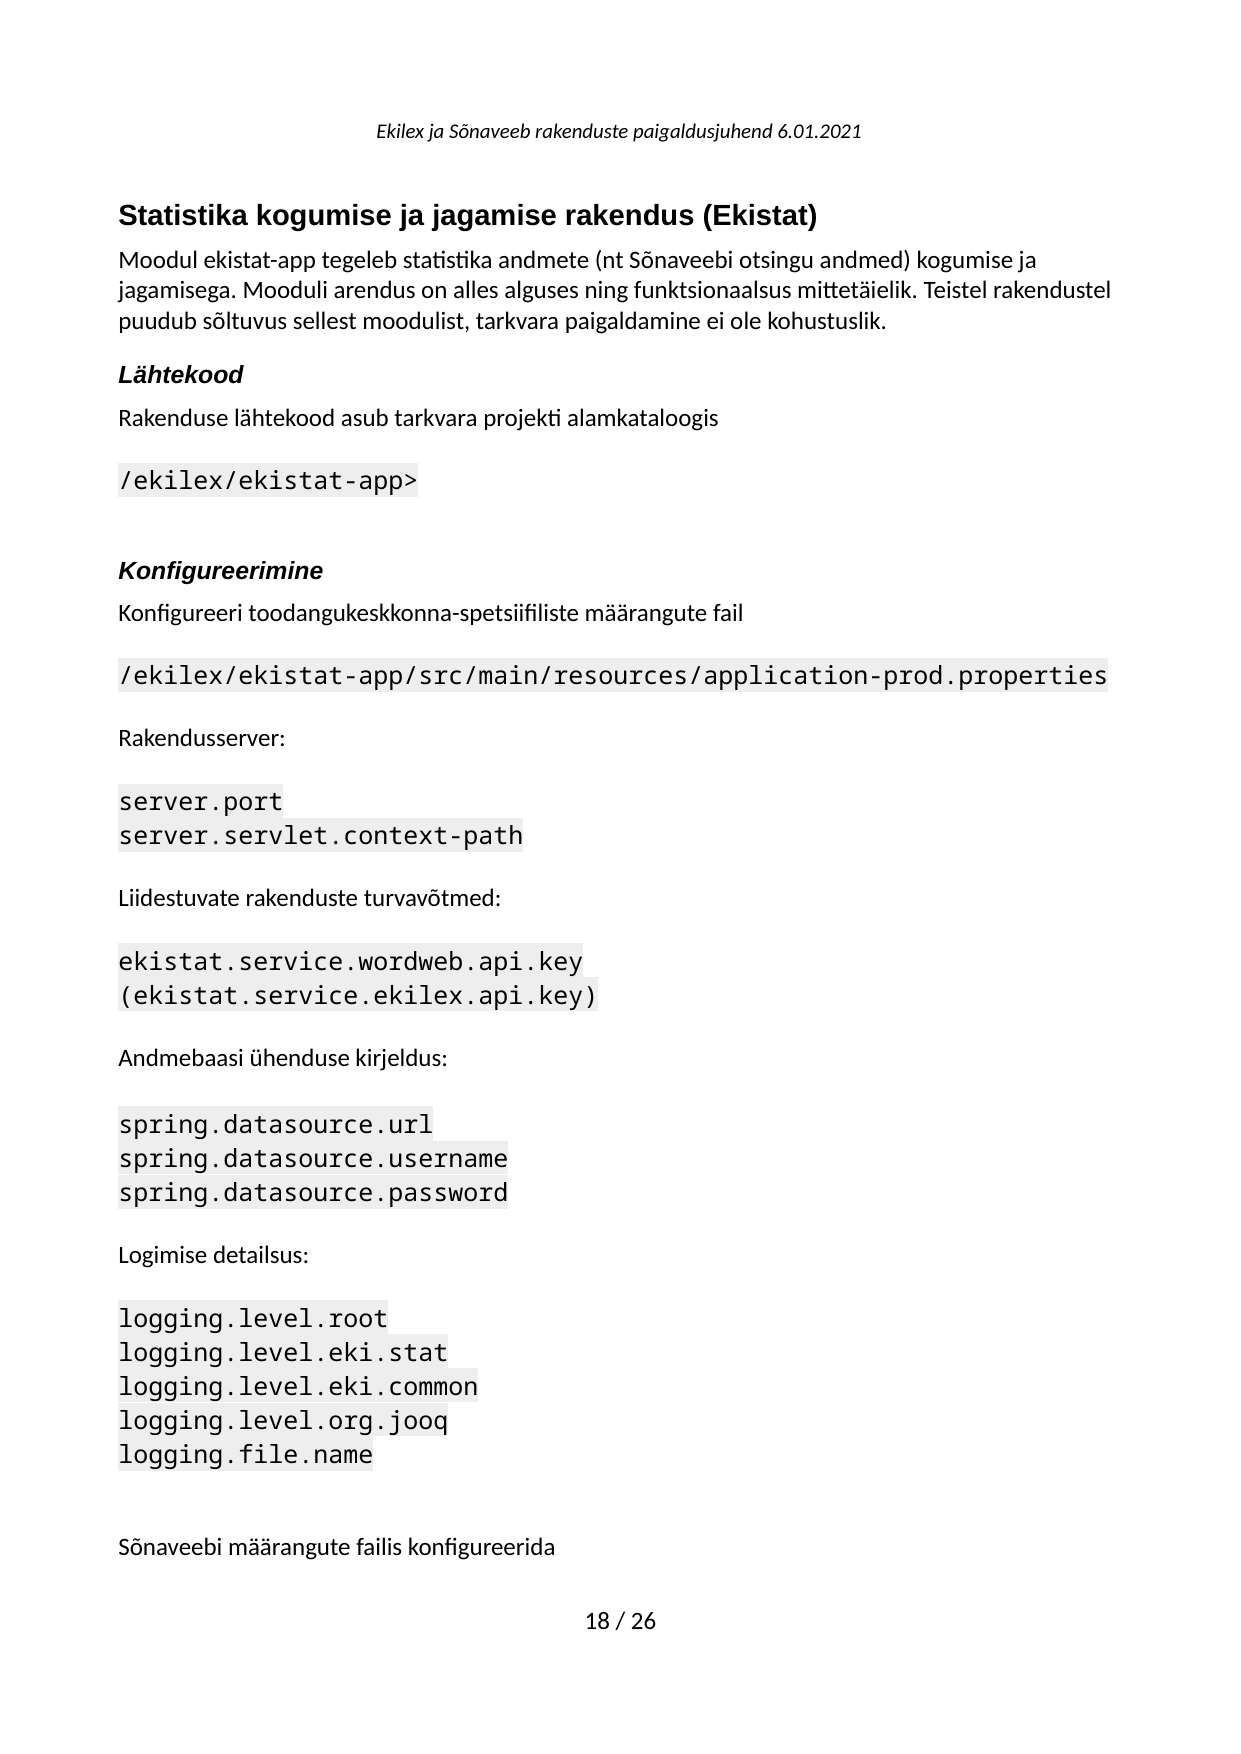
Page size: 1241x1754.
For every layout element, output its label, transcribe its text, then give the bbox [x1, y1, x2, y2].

text spring.datasource.url [118, 1106, 1122, 1141]
text spring.datasource.password [118, 1174, 1122, 1209]
text Moodul ekistat-app tegeleb statistika andmete (nt Sõnaveebi otsingu andmed) kogumise ja jagamisega. Mooduli arendus on alles alguses ning funktsionaalsus mittetäielik. Teistel rakendustel puudub sõltuvus sellest moodulist, tarkvara paigaldamine ei ole kohustuslik. [118, 244, 1122, 336]
subtitle Lähtekood [118, 361, 1122, 389]
text Konfigureeri toodangukeskkonna-spetsiifiliste määrangute fail [118, 597, 1122, 627]
text logging.level.eki.common [118, 1368, 1122, 1402]
text logging.level.root [118, 1300, 1122, 1334]
text Rakendusserver: [118, 722, 1122, 753]
text Andmebaasi ühenduse kirjeldus: [118, 1042, 1122, 1072]
text Logimise detailsus: [118, 1239, 1122, 1270]
text logging.file.name [118, 1436, 1122, 1471]
text /ekilex/ekistat-app> [118, 463, 1122, 497]
text Rakenduse lähtekood asub tarkvara projekti alamkataloogis [118, 402, 1122, 432]
text spring.datasource.username [118, 1141, 1122, 1174]
subtitle Konfigureerimine [118, 556, 1122, 584]
text /ekilex/ekistat-app/src/main/resources/application-prod.properties [118, 658, 1122, 692]
text ekistat.service.wordweb.api.key [118, 943, 1122, 977]
subtitle Statistika kogumise ja jagamise rakendus (Ekistat) [118, 198, 1122, 232]
text server.servlet.context-path [118, 818, 1122, 852]
text Sõnaveebi määrangute failis konfigureerida [118, 1532, 1122, 1562]
text logging.level.eki.stat [118, 1334, 1122, 1368]
text Liidestuvate rakenduste turvavõtmed: [118, 882, 1122, 913]
text (ekistat.service.ekilex.api.key) [118, 977, 1122, 1011]
text logging.level.org.jooq [118, 1402, 1122, 1436]
text server.port [118, 783, 1122, 818]
